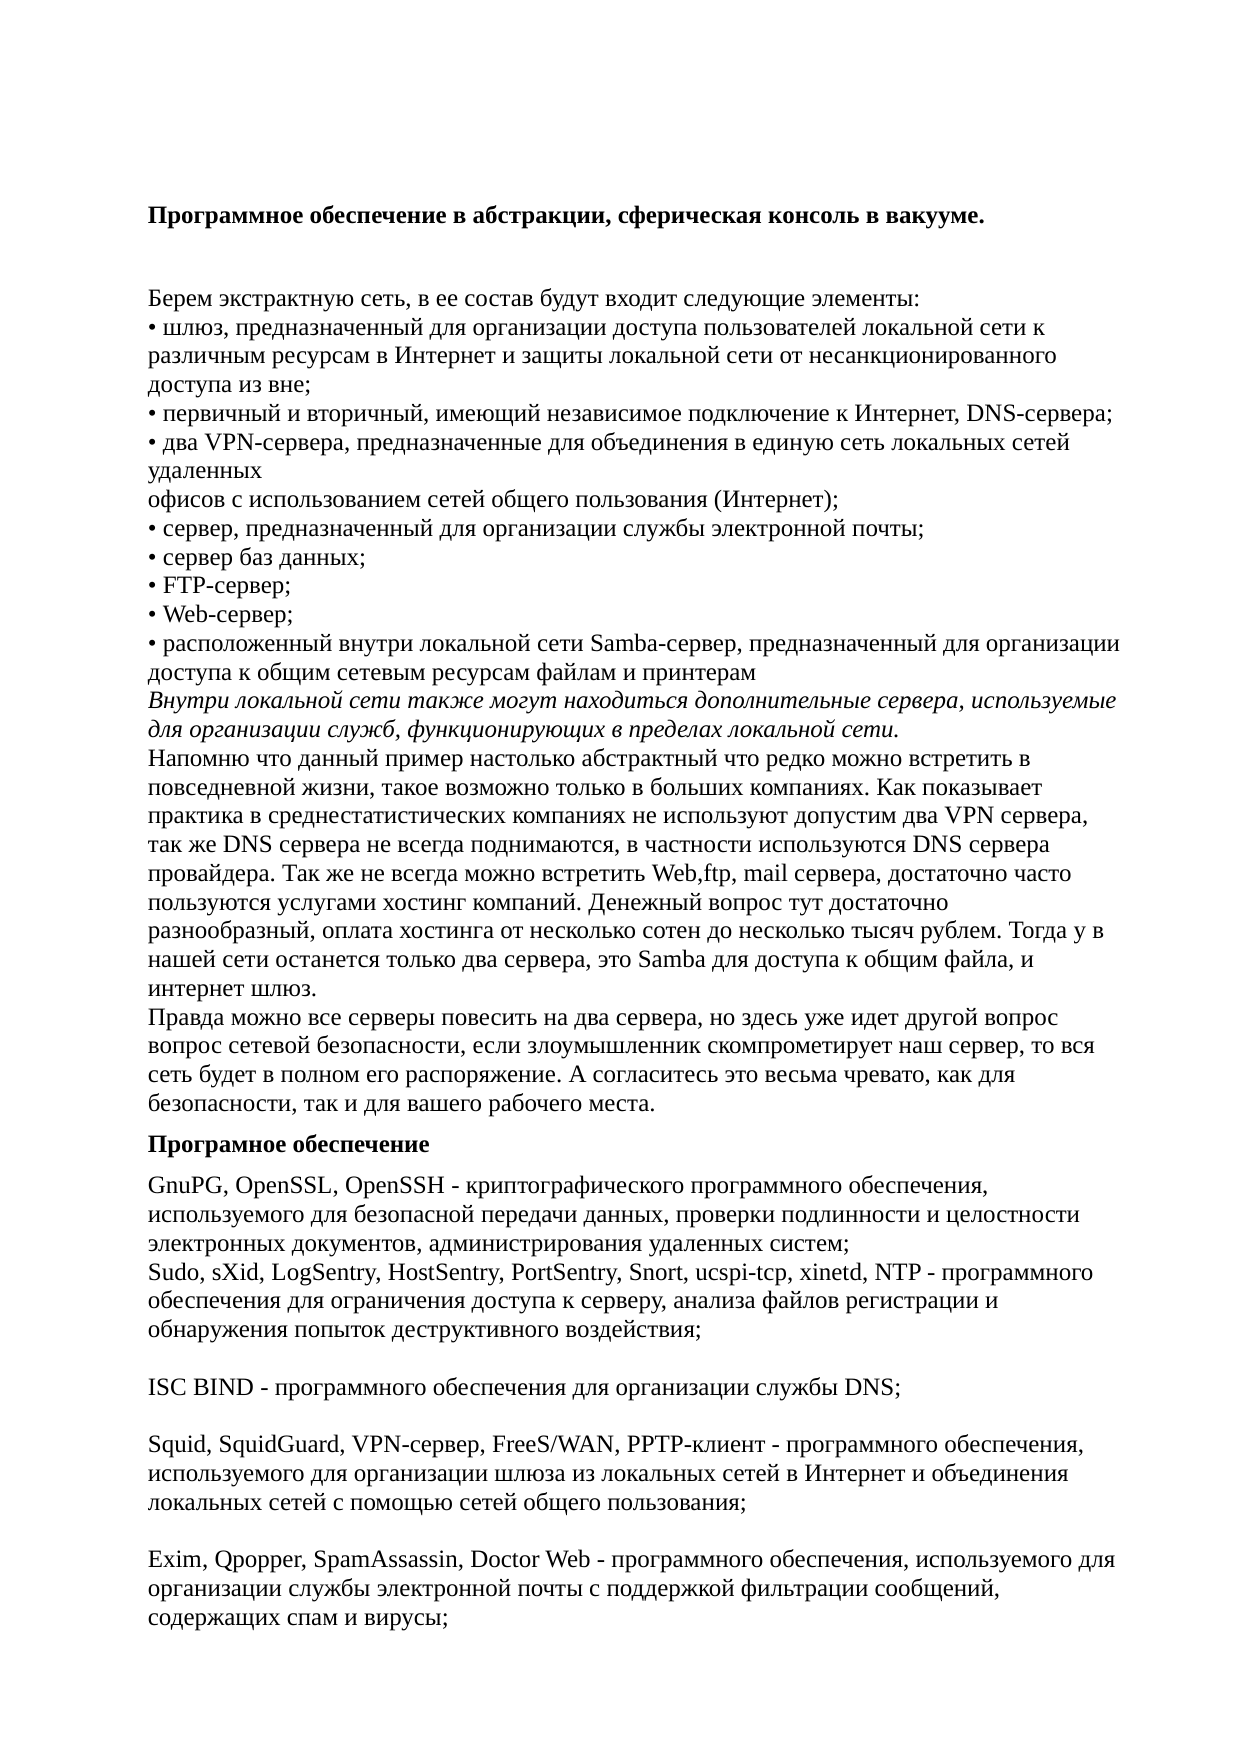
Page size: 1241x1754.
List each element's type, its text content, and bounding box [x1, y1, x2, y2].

text Берем экстрактную сеть, в ее состав будут входит следующие элементы: • шлюз, предназначенный для организации доступа пользователей локальной сети к различным ресурсам в Интернет и защиты локальной сети от несанкционированного доступа из вне; • первичный и вторичный, имеющий независимое подключение к Интернет, DNS-сервера; • два VPN-сервера, предназначенные для объединения в единую сеть локальных сетей удаленных офисов с использованием сетей общего пользования (Интернет); • сервер, предназначенный для организации службы электронной почты; • сервер баз данных; • FTP-сервер; • Web-сервер; • расположенный внутри локальной сети Samba-сервер, предназначенный для организации доступа к общим сетевым ресурсам файлам и принтерам Внутри локальной сети также могут находиться дополнительные сервера, используемые для организации служб, функционирующих в пределах локальной сети. Напомню что данный пример настолько абстрактный что редко можно встретить в повседневной жизни, такое возможно только в больших компаниях. Как показывает практика в среднестатистических компаниях не используют допустим два VPN сервера, так же DNS сервера не всегда поднимаются, в частности используются DNS сервера провайдера. Так же не всегда можно встретить Web,ftp, mail сервера, достаточно часто пользуются услугами хостинг компаний. Денежный вопрос тут достаточно разнообразный, оплата хостинга от несколько сотен до несколько тысяч рублем. Тогда у в нашей сети останется только два сервера, это Samba для доступа к общим файла, и интернет шлюз. Правда можно все серверы повесить на два сервера, но здесь уже идет другой вопрос вопрос сетевой безопасности, если злоумышленник скомпрометирует наш сервер, то вся сеть будет в полном его распоряжение. А согласитесь это весьма чревато, как для безопасности, так и для вашего рабочего места. [148, 283, 1122, 1117]
text Програмное обеспечение [148, 1129, 1122, 1158]
text GnuPG, OpenSSL, OpenSSH - криптографического программного обеспечения, используемого для безопасной передачи данных, проверки подлинности и целостности электронных документов, администрирования удаленных систем; Sudo, sXid, LogSentry, HostSentry, PortSentry, Snort, ucspi-tcp, xinetd, NTP - программного обеспечения для ограничения доступа к серверу, анализа файлов регистрации и обнаружения попыток деструктивного воздействия; ISC BIND - программного обеспечения для организации службы DNS; Squid, SquidGuard, VPN-cервер, FreeS/WAN, PPTP-клиент - программного обеспечения, используемого для организации шлюза из локальных сетей в Интернет и объединения локальных сетей с помощью сетей общего пользования; Exim, Qpopper, SpamAssassin, Doctor Web - программного обеспечения, используемого для организации службы электронной почты с поддержкой фильтрации сообщений, содержащих спам и вирусы; [148, 1171, 1122, 1631]
text Программное обеспечение в абстракции, сферическая консоль в вакууме. [148, 201, 1122, 229]
